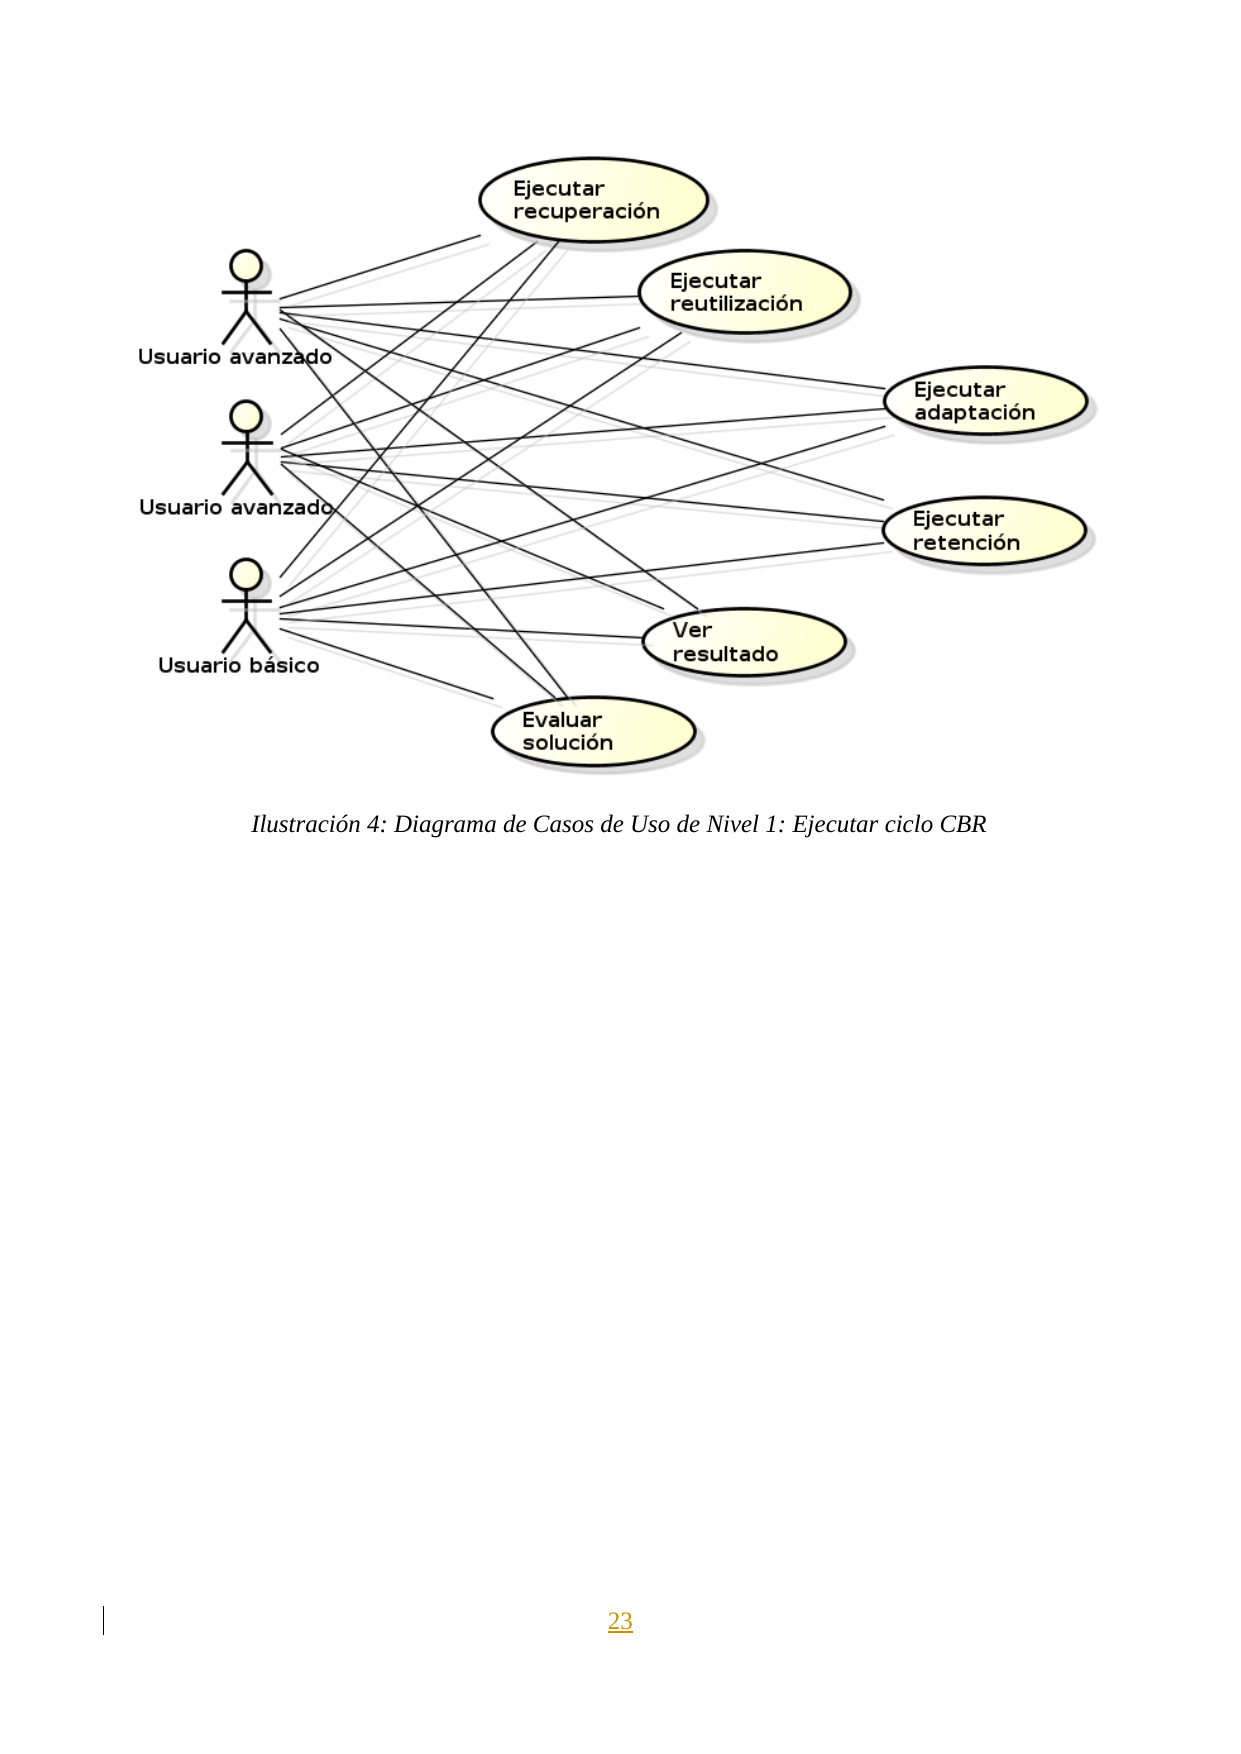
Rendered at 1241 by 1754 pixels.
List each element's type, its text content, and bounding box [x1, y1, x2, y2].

text Ilustración 4: Diagrama de Casos de Uso de Nivel 1: Ejecutar ciclo CBR [118, 798, 1122, 838]
picture [118, 130, 1123, 798]
